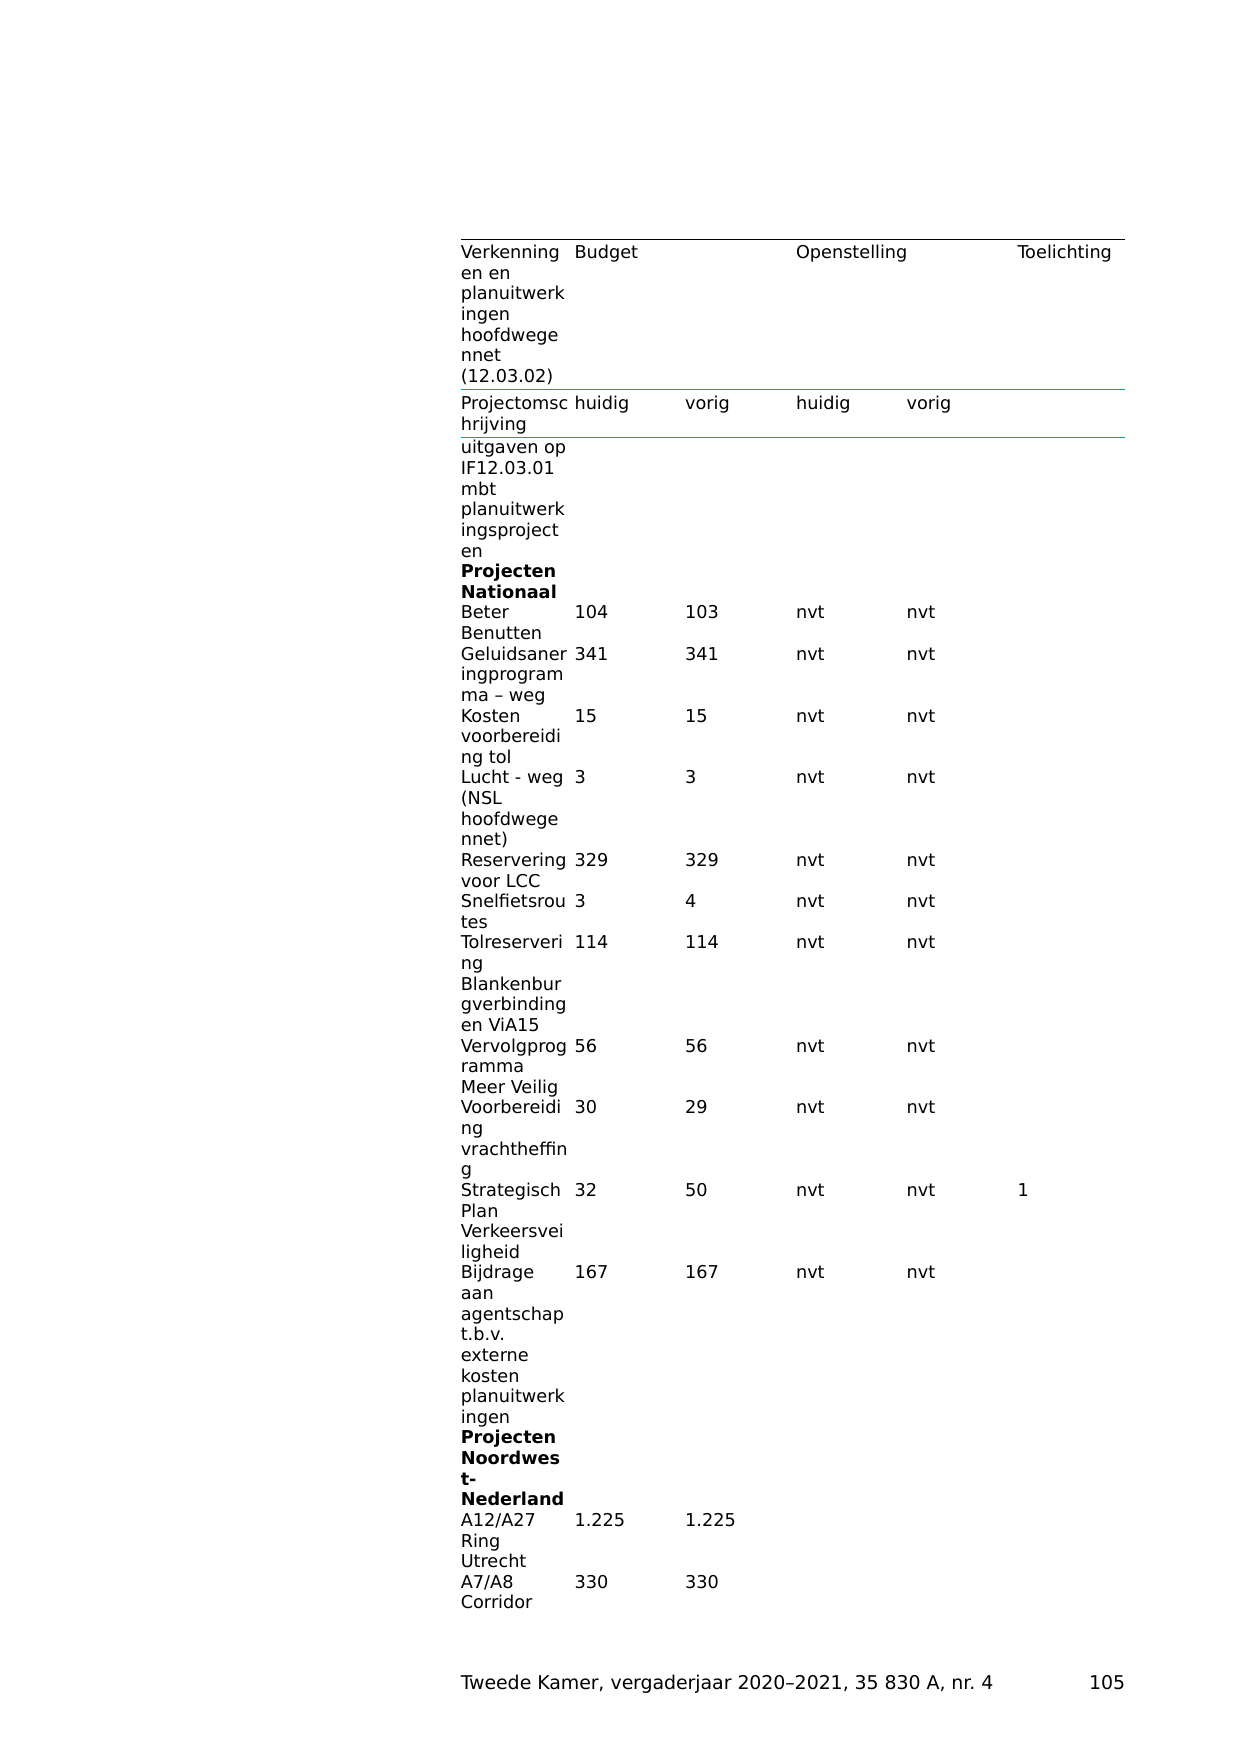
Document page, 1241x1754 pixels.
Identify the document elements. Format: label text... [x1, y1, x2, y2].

table_cell 114 [682, 933, 793, 1036]
table_cell [904, 561, 1014, 602]
table_cell [682, 438, 793, 561]
table_cell 329 [571, 850, 682, 891]
table_cell Projecten Nationaal [461, 561, 571, 602]
table_cell 114 [571, 933, 682, 1036]
table_cell nvt [904, 891, 1014, 932]
table_cell 330 [682, 1572, 793, 1613]
table_cell 341 [571, 644, 682, 706]
table_cell Voorbereiding vrachtheffing [461, 1098, 571, 1180]
table_cell huidig [571, 390, 682, 437]
table_cell Tolreservering Blankenburgverbinding en ViA15 [461, 933, 571, 1036]
table_cell [904, 1510, 1014, 1572]
table_cell nvt [904, 1036, 1014, 1097]
table_cell [1014, 561, 1125, 602]
table_cell A7/A8 Corridor [461, 1572, 571, 1613]
table_cell 103 [682, 603, 793, 644]
table_cell vorig [904, 390, 1014, 437]
table_cell 1.225 [571, 1510, 682, 1572]
table_cell [1014, 644, 1125, 706]
table_cell [682, 1428, 793, 1510]
table_cell nvt [793, 1180, 903, 1262]
table_cell [682, 561, 793, 602]
table_cell [1014, 438, 1125, 561]
table_cell [571, 561, 682, 602]
table_cell nvt [904, 1098, 1014, 1180]
table_cell Toelichting [1014, 240, 1125, 389]
table_cell Reservering voor LCC [461, 850, 571, 891]
table_cell [793, 438, 903, 561]
table_cell A12/A27 Ring Utrecht [461, 1510, 571, 1572]
table_cell nvt [793, 603, 903, 644]
table_cell Budget [571, 240, 793, 389]
table_cell vorig [682, 390, 793, 437]
table_cell [1014, 706, 1125, 767]
table_cell [904, 1572, 1014, 1613]
table_cell nvt [793, 768, 903, 850]
table_cell 1.225 [682, 1510, 793, 1572]
table_cell Bijdrage aan agentschap t.b.v. externe kosten planuitwerkingen [461, 1263, 571, 1427]
table_cell [1014, 768, 1125, 850]
table_cell [1014, 390, 1125, 437]
table_cell [1014, 1428, 1125, 1510]
table_cell nvt [904, 933, 1014, 1036]
table_cell nvt [904, 850, 1014, 891]
table_cell 32 [571, 1180, 682, 1262]
table_cell nvt [904, 768, 1014, 850]
table_cell nvt [793, 1036, 903, 1097]
table_cell nvt [904, 1180, 1014, 1262]
table_cell nvt [793, 706, 903, 767]
table_cell Beter Benutten [461, 603, 571, 644]
table_cell nvt [793, 933, 903, 1036]
table_cell [1014, 1510, 1125, 1572]
table_cell [904, 438, 1014, 561]
table_cell 1 [1014, 1180, 1125, 1262]
table_cell 3 [682, 768, 793, 850]
table_cell [1014, 933, 1125, 1036]
table_cell Geluidsaneringprogramma – weg [461, 644, 571, 706]
table_cell 29 [682, 1098, 793, 1180]
table_cell [1014, 1098, 1125, 1180]
table_cell 329 [682, 850, 793, 891]
table_cell Lucht - weg (NSL hoofdwegennet) [461, 768, 571, 850]
table_header Tabel 10 Verkenningen en planuitwerkingen Hoofdwegennet (bedragen x € 1 mln. [461, 191, 1125, 239]
table_cell [1014, 1263, 1125, 1427]
table_cell [1014, 891, 1125, 932]
table_cell 56 [682, 1036, 793, 1097]
table_cell nvt [793, 1263, 903, 1427]
table_cell [1014, 850, 1125, 891]
table_cell 4 [682, 891, 793, 932]
table_cell nvt [904, 706, 1014, 767]
table_cell [793, 1572, 903, 1613]
table_cell uitgaven op IF12.03.01 mbt planuitwerkingsprojecten [461, 438, 571, 561]
table_cell nvt [904, 1263, 1014, 1427]
table_cell [1014, 1036, 1125, 1097]
table_cell [571, 438, 682, 561]
table_cell Projecten Noordwest-Nederland [461, 1428, 571, 1510]
table_cell huidig [793, 390, 903, 437]
table_cell 30 [571, 1098, 682, 1180]
table_cell 56 [571, 1036, 682, 1097]
table_cell Snelfietsroutes [461, 891, 571, 932]
table_cell 104 [571, 603, 682, 644]
table_cell 167 [682, 1263, 793, 1427]
table_cell [1014, 603, 1125, 644]
table_cell [571, 1428, 682, 1510]
table_cell Projectomschrijving [461, 390, 571, 437]
table_cell nvt [904, 644, 1014, 706]
table_cell nvt [793, 891, 903, 932]
table_cell 341 [682, 644, 793, 706]
table_cell Kosten voorbereiding tol [461, 706, 571, 767]
table_cell 15 [682, 706, 793, 767]
table_cell nvt [904, 603, 1014, 644]
table_cell nvt [793, 644, 903, 706]
table_cell [793, 561, 903, 602]
table_cell [793, 1428, 903, 1510]
table_cell 3 [571, 891, 682, 932]
table_cell [1014, 1572, 1125, 1613]
table_cell 167 [571, 1263, 682, 1427]
table_cell nvt [793, 850, 903, 891]
table_cell nvt [793, 1098, 903, 1180]
table_cell 330 [571, 1572, 682, 1613]
table_cell [904, 1428, 1014, 1510]
table_cell Openstelling [793, 240, 1014, 389]
table_cell 50 [682, 1180, 793, 1262]
table_cell [793, 1510, 903, 1572]
table_cell Verkenningen en planuitwerkingen hoofdwegennet (12.03.02) [461, 240, 571, 389]
table_cell Strategisch Plan Verkeersveiligheid [461, 1180, 571, 1262]
table_cell 3 [571, 768, 682, 850]
table_cell 15 [571, 706, 682, 767]
table_cell Vervolgprogramma Meer Veilig [461, 1036, 571, 1097]
